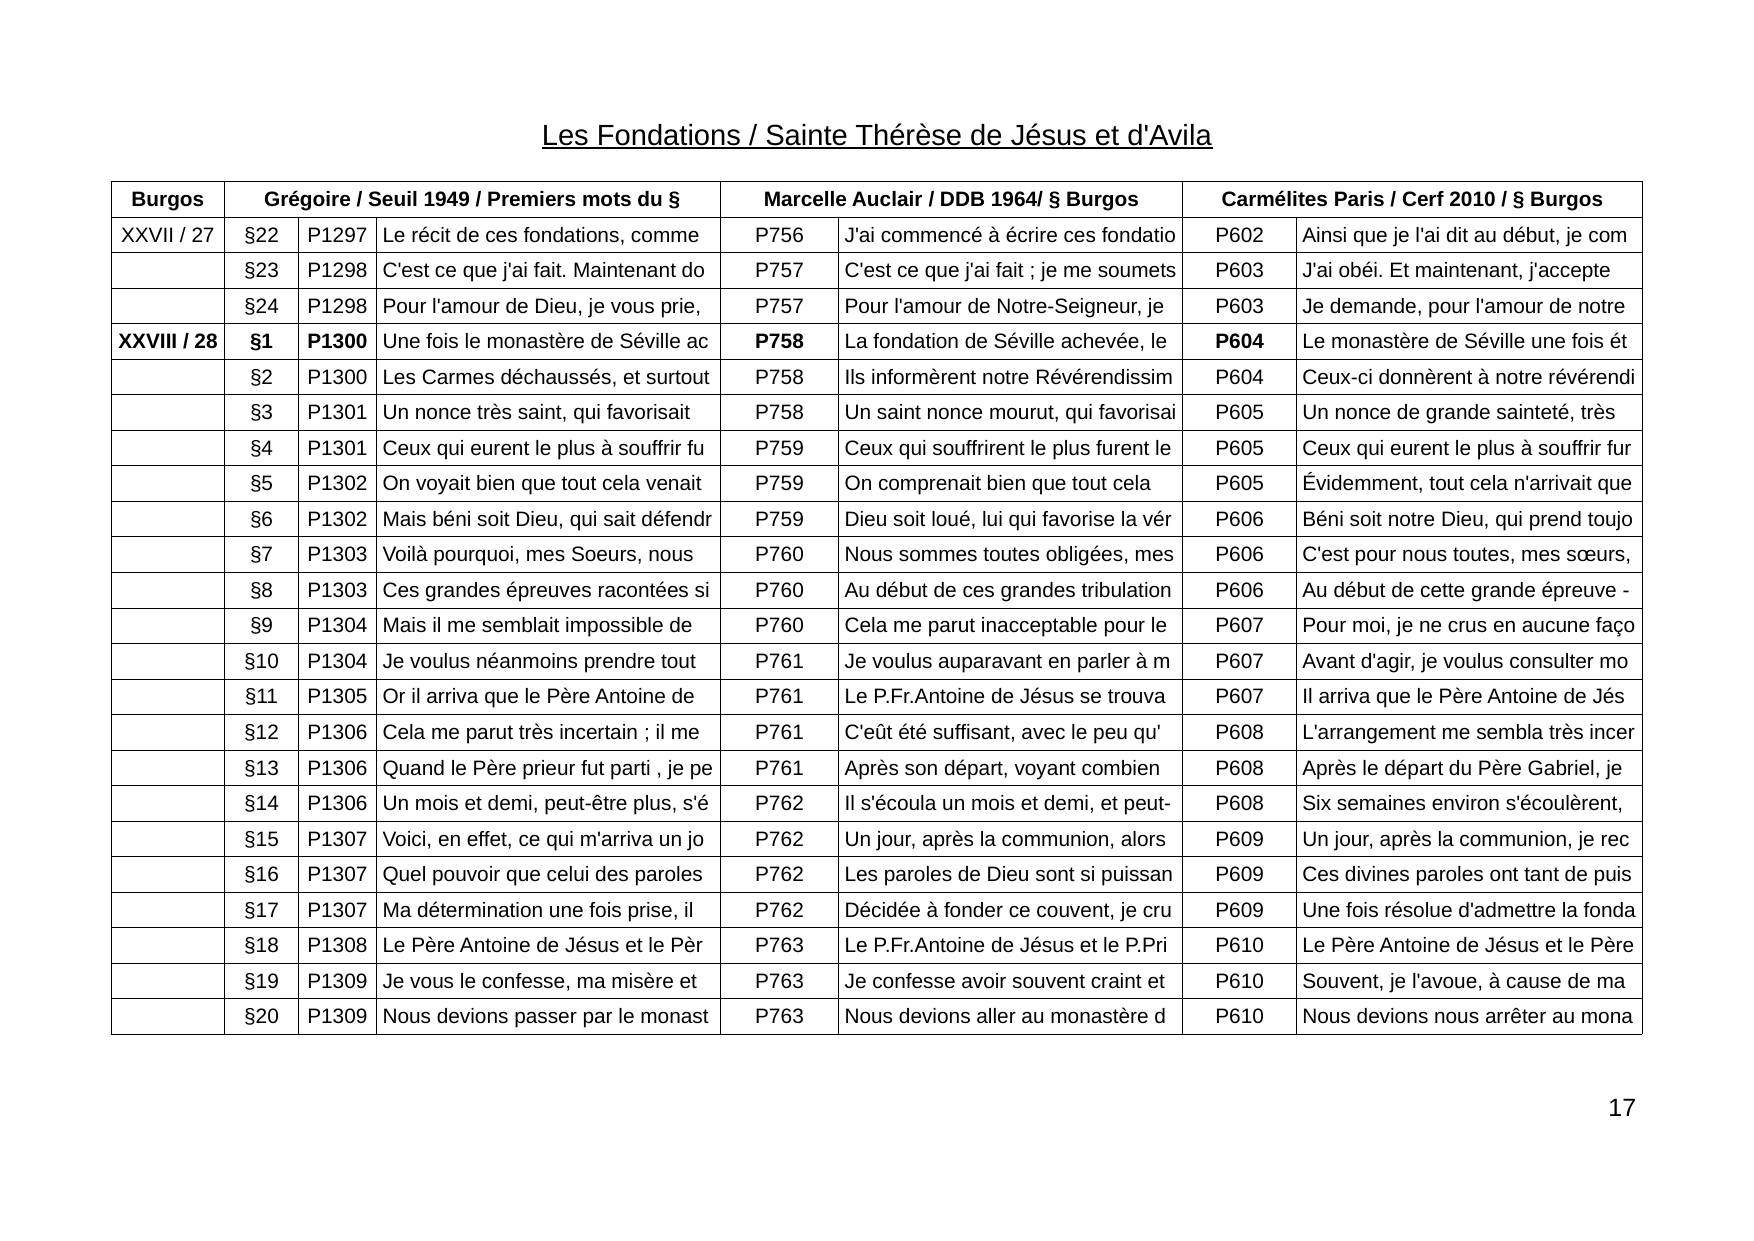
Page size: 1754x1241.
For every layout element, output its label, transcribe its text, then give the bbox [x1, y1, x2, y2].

table_cell P762 [721, 822, 838, 856]
table_cell P762 [721, 857, 838, 892]
table_cell P1307 [299, 857, 376, 892]
table_cell P1306 [299, 786, 376, 821]
table_cell [112, 253, 224, 288]
table_cell P763 [721, 999, 838, 1034]
table_cell Mais béni soit Dieu, qui sait défendr [377, 502, 720, 536]
table_cell Ceux qui souffrirent le plus furent le [839, 431, 1182, 465]
table_cell Burgos [112, 182, 224, 217]
table_cell §3 [225, 395, 298, 430]
table_cell C'est ce que j'ai fait ; je me soumets [839, 253, 1182, 288]
table_cell P761 [721, 644, 838, 678]
table_cell P607 [1183, 680, 1296, 714]
table_cell P1303 [299, 573, 376, 607]
table_cell Quel pouvoir que celui des paroles [377, 857, 720, 892]
table_cell P1307 [299, 822, 376, 856]
table_cell §9 [225, 609, 298, 643]
table_cell P758 [721, 395, 838, 430]
table_cell Un mois et demi, peut-être plus, s'é [377, 786, 720, 821]
table_cell Ces divines paroles ont tant de puis [1297, 857, 1642, 892]
table_cell P1304 [299, 644, 376, 678]
table_cell P606 [1183, 573, 1296, 607]
table_cell Évidemment, tout cela n'arrivait que [1297, 466, 1642, 501]
table_cell Après le départ du Père Gabriel, je [1297, 751, 1642, 785]
table_cell P610 [1183, 999, 1296, 1034]
table_cell [112, 964, 224, 998]
table_cell §11 [225, 680, 298, 714]
table_cell P603 [1183, 289, 1296, 323]
table_cell [112, 431, 224, 465]
table_cell Un saint nonce mourut, qui favorisai [839, 395, 1182, 430]
table_cell P1308 [299, 928, 376, 963]
table_cell §7 [225, 537, 298, 572]
table_cell Grégoire / Seuil 1949 / Premiers mots du § [225, 182, 720, 217]
table_cell P761 [721, 680, 838, 714]
table_cell §4 [225, 431, 298, 465]
table_cell P762 [721, 786, 838, 821]
table_cell Au début de cette grande épreuve - [1297, 573, 1642, 607]
table_cell Ils informèrent notre Révérendissim [839, 360, 1182, 394]
table_cell P609 [1183, 822, 1296, 856]
table_cell J'ai obéi. Et maintenant, j'accepte [1297, 253, 1642, 288]
table_cell Ces grandes épreuves racontées si [377, 573, 720, 607]
table_cell Voilà pourquoi, mes Soeurs, nous [377, 537, 720, 572]
table_cell P610 [1183, 928, 1296, 963]
table_cell Mais il me semblait impossible de [377, 609, 720, 643]
table_cell Un nonce très saint, qui favorisait [377, 395, 720, 430]
table_cell Nous devions aller au monastère d [839, 999, 1182, 1034]
table_cell Les Carmes déchaussés, et surtout [377, 360, 720, 394]
table_cell P1297 [299, 218, 376, 252]
table_cell Nous devions passer par le monast [377, 999, 720, 1034]
table_cell P607 [1183, 644, 1296, 678]
table_cell La fondation de Séville achevée, le [839, 324, 1182, 359]
table_cell [112, 822, 224, 856]
table_cell P1298 [299, 253, 376, 288]
table_cell [112, 502, 224, 536]
table_cell Le P.Fr.Antoine de Jésus et le P.Pri [839, 928, 1182, 963]
table_cell Marcelle Auclair / DDB 1964/ § Burgos [721, 182, 1182, 217]
table_cell §13 [225, 751, 298, 785]
table_cell Les paroles de Dieu sont si puissan [839, 857, 1182, 892]
table_cell Pour moi, je ne crus en aucune faço [1297, 609, 1642, 643]
table_cell §15 [225, 822, 298, 856]
table_cell P1298 [299, 289, 376, 323]
table_cell P1300 [299, 360, 376, 394]
table_cell Une fois résolue d'admettre la fonda [1297, 893, 1642, 927]
table_cell §23 [225, 253, 298, 288]
table_cell P608 [1183, 751, 1296, 785]
table_cell Le monastère de Séville une fois ét [1297, 324, 1642, 359]
table_cell P1302 [299, 502, 376, 536]
table_cell Voici, en effet, ce qui m'arriva un jo [377, 822, 720, 856]
table_cell Ceux qui eurent le plus à souffrir fu [377, 431, 720, 465]
table_cell [112, 680, 224, 714]
table_cell §12 [225, 715, 298, 749]
table_cell P758 [721, 324, 838, 359]
table_cell P760 [721, 537, 838, 572]
table_cell C'est ce que j'ai fait. Maintenant do [377, 253, 720, 288]
table_cell P609 [1183, 857, 1296, 892]
table_cell P1301 [299, 431, 376, 465]
table_cell P760 [721, 573, 838, 607]
table_cell P603 [1183, 253, 1296, 288]
table_cell [112, 999, 224, 1034]
table_cell §19 [225, 964, 298, 998]
table_cell P608 [1183, 715, 1296, 749]
table_cell P1305 [299, 680, 376, 714]
table_cell P762 [721, 893, 838, 927]
table_cell P757 [721, 253, 838, 288]
table_cell On comprenait bien que tout cela [839, 466, 1182, 501]
table_cell On voyait bien que tout cela venait [377, 466, 720, 501]
table_cell Cela me parut très incertain ; il me [377, 715, 720, 749]
table_cell [112, 609, 224, 643]
table_cell Je voulus néanmoins prendre tout [377, 644, 720, 678]
table_cell P604 [1183, 324, 1296, 359]
table_cell P1306 [299, 751, 376, 785]
table_cell §1 [225, 324, 298, 359]
table_cell P1306 [299, 715, 376, 749]
table_cell P606 [1183, 537, 1296, 572]
table_cell P1303 [299, 537, 376, 572]
table_cell Béni soit notre Dieu, qui prend toujo [1297, 502, 1642, 536]
table_cell Un jour, après la communion, alors [839, 822, 1182, 856]
table_cell P761 [721, 751, 838, 785]
table_cell P605 [1183, 466, 1296, 501]
table_cell P610 [1183, 964, 1296, 998]
table_cell [112, 751, 224, 785]
table_cell §10 [225, 644, 298, 678]
table_cell [112, 395, 224, 430]
table_cell Carmélites Paris / Cerf 2010 / § Burgos [1183, 182, 1642, 217]
table_cell P604 [1183, 360, 1296, 394]
table_cell [112, 466, 224, 501]
table_cell Il s'écoula un mois et demi, et peut- [839, 786, 1182, 821]
table_cell [112, 786, 224, 821]
table_cell Nous devions nous arrêter au mona [1297, 999, 1642, 1034]
table_cell [112, 715, 224, 749]
table_cell Le P.Fr.Antoine de Jésus se trouva [839, 680, 1182, 714]
table_cell L'arrangement me sembla très incer [1297, 715, 1642, 749]
table_cell Après son départ, voyant combien [839, 751, 1182, 785]
table_cell Le récit de ces fondations, comme [377, 218, 720, 252]
table_cell §16 [225, 857, 298, 892]
table_cell C'eût été suffisant, avec le peu qu' [839, 715, 1182, 749]
table_cell C'est pour nous toutes, mes sœurs, [1297, 537, 1642, 572]
table_cell P757 [721, 289, 838, 323]
table_cell §6 [225, 502, 298, 536]
table_cell §24 [225, 289, 298, 323]
table_cell Je vous le confesse, ma misère et [377, 964, 720, 998]
table_cell P759 [721, 431, 838, 465]
table_cell Je demande, pour l'amour de notre [1297, 289, 1642, 323]
table_cell Une fois le monastère de Séville ac [377, 324, 720, 359]
table_cell P1307 [299, 893, 376, 927]
table_cell P605 [1183, 431, 1296, 465]
table_cell [112, 893, 224, 927]
table_cell §2 [225, 360, 298, 394]
table_cell §22 [225, 218, 298, 252]
table_cell P605 [1183, 395, 1296, 430]
table_cell P1304 [299, 609, 376, 643]
table_cell Ceux-ci donnèrent à notre révérendi [1297, 360, 1642, 394]
table_cell P602 [1183, 218, 1296, 252]
table_cell Ma détermination une fois prise, il [377, 893, 720, 927]
table_cell Nous sommes toutes obligées, mes [839, 537, 1182, 572]
table_cell Ainsi que je l'ai dit au début, je com [1297, 218, 1642, 252]
table_cell P1302 [299, 466, 376, 501]
table_cell Souvent, je l'avoue, à cause de ma [1297, 964, 1642, 998]
table_cell P756 [721, 218, 838, 252]
table_cell P608 [1183, 786, 1296, 821]
table_cell §14 [225, 786, 298, 821]
table_cell §5 [225, 466, 298, 501]
table_cell Dieu soit loué, lui qui favorise la vér [839, 502, 1182, 536]
table_cell P759 [721, 466, 838, 501]
table_cell Le Père Antoine de Jésus et le Pèr [377, 928, 720, 963]
table_cell Six semaines environ s'écoulèrent, [1297, 786, 1642, 821]
table_cell P1309 [299, 999, 376, 1034]
table_cell Avant d'agir, je voulus consulter mo [1297, 644, 1642, 678]
table_cell Quand le Père prieur fut parti , je pe [377, 751, 720, 785]
table_cell [112, 573, 224, 607]
table_cell P759 [721, 502, 838, 536]
table_cell Je voulus auparavant en parler à m [839, 644, 1182, 678]
table_cell [112, 360, 224, 394]
table_cell Cela me parut inacceptable pour le [839, 609, 1182, 643]
table_cell P607 [1183, 609, 1296, 643]
table_cell §18 [225, 928, 298, 963]
table_cell P609 [1183, 893, 1296, 927]
table_cell P763 [721, 964, 838, 998]
table_cell P1301 [299, 395, 376, 430]
table_cell XXVII / 27 [112, 218, 224, 252]
table_cell §8 [225, 573, 298, 607]
table_cell [112, 928, 224, 963]
table_cell Le Père Antoine de Jésus et le Père [1297, 928, 1642, 963]
table_cell [112, 857, 224, 892]
table_cell Pour l'amour de Notre-Seigneur, je [839, 289, 1182, 323]
table_cell P606 [1183, 502, 1296, 536]
table_cell Un nonce de grande sainteté, très [1297, 395, 1642, 430]
table_cell Pour l'amour de Dieu, je vous prie, [377, 289, 720, 323]
table_cell P1300 [299, 324, 376, 359]
table_cell [112, 537, 224, 572]
table_cell [112, 289, 224, 323]
table_cell §17 [225, 893, 298, 927]
table_cell Ceux qui eurent le plus à souffrir fur [1297, 431, 1642, 465]
table_cell P1309 [299, 964, 376, 998]
table_cell J'ai commencé à écrire ces fondatio [839, 218, 1182, 252]
table_cell [112, 644, 224, 678]
table_cell Or il arriva que le Père Antoine de [377, 680, 720, 714]
table_cell P760 [721, 609, 838, 643]
table_cell Un jour, après la communion, je rec [1297, 822, 1642, 856]
table_cell P758 [721, 360, 838, 394]
table_cell P761 [721, 715, 838, 749]
table_cell Je confesse avoir souvent craint et [839, 964, 1182, 998]
table_cell P763 [721, 928, 838, 963]
table_cell Il arriva que le Père Antoine de Jés [1297, 680, 1642, 714]
table_cell Décidée à fonder ce couvent, je cru [839, 893, 1182, 927]
table_cell §20 [225, 999, 298, 1034]
table_cell Au début de ces grandes tribulation [839, 573, 1182, 607]
table_cell XXVIII / 28 [112, 324, 224, 359]
